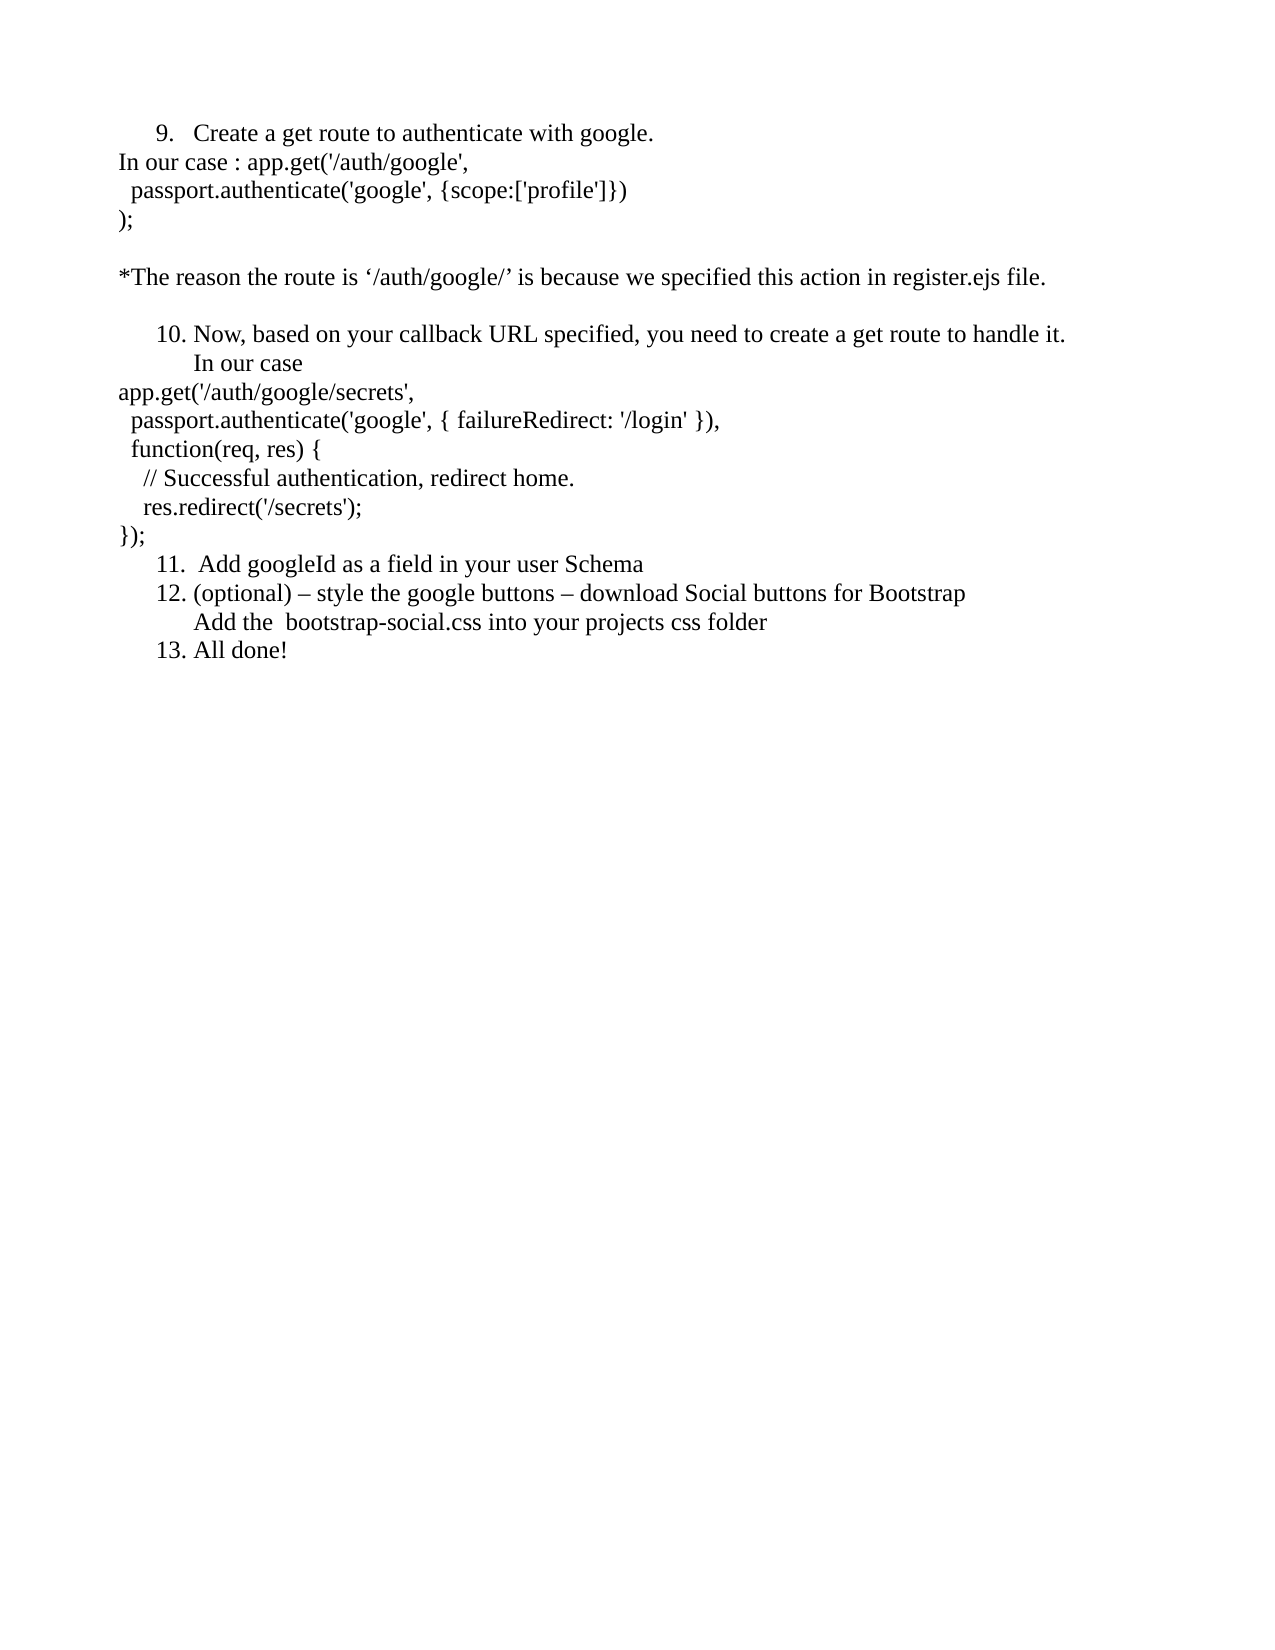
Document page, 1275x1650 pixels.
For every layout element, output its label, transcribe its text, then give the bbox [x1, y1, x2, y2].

list (optional) – style the google buttons – download Social buttons for Bootstrap [156, 578, 1157, 607]
list Now, based on your callback URL specified, you need to create a get route to handle it. [156, 319, 1157, 348]
text app.get('/auth/google/secrets', [118, 377, 1157, 406]
list All done! [156, 636, 1157, 664]
text ); [118, 204, 1157, 233]
list Add googleId as a field in your user Schema [156, 549, 1157, 578]
text }); [118, 521, 1157, 549]
text function(req, res) { [118, 434, 1157, 463]
text *The reason the route is ‘/auth/google/’ is because we specified this action in register.ejs file. [118, 262, 1157, 291]
list In our case [156, 348, 1157, 377]
text // Successful authentication, redirect home. [118, 463, 1157, 492]
text In our case : app.get('/auth/google', [118, 147, 1157, 176]
text passport.authenticate('google', { failureRedirect: '/login' }), [118, 406, 1157, 434]
text passport.authenticate('google', {scope:['profile']}) [118, 176, 1157, 204]
list Create a get route to authenticate with google. [156, 118, 1157, 147]
text res.redirect('/secrets'); [118, 492, 1157, 521]
list Add the bootstrap-social.css into your projects css folder [156, 607, 1157, 636]
